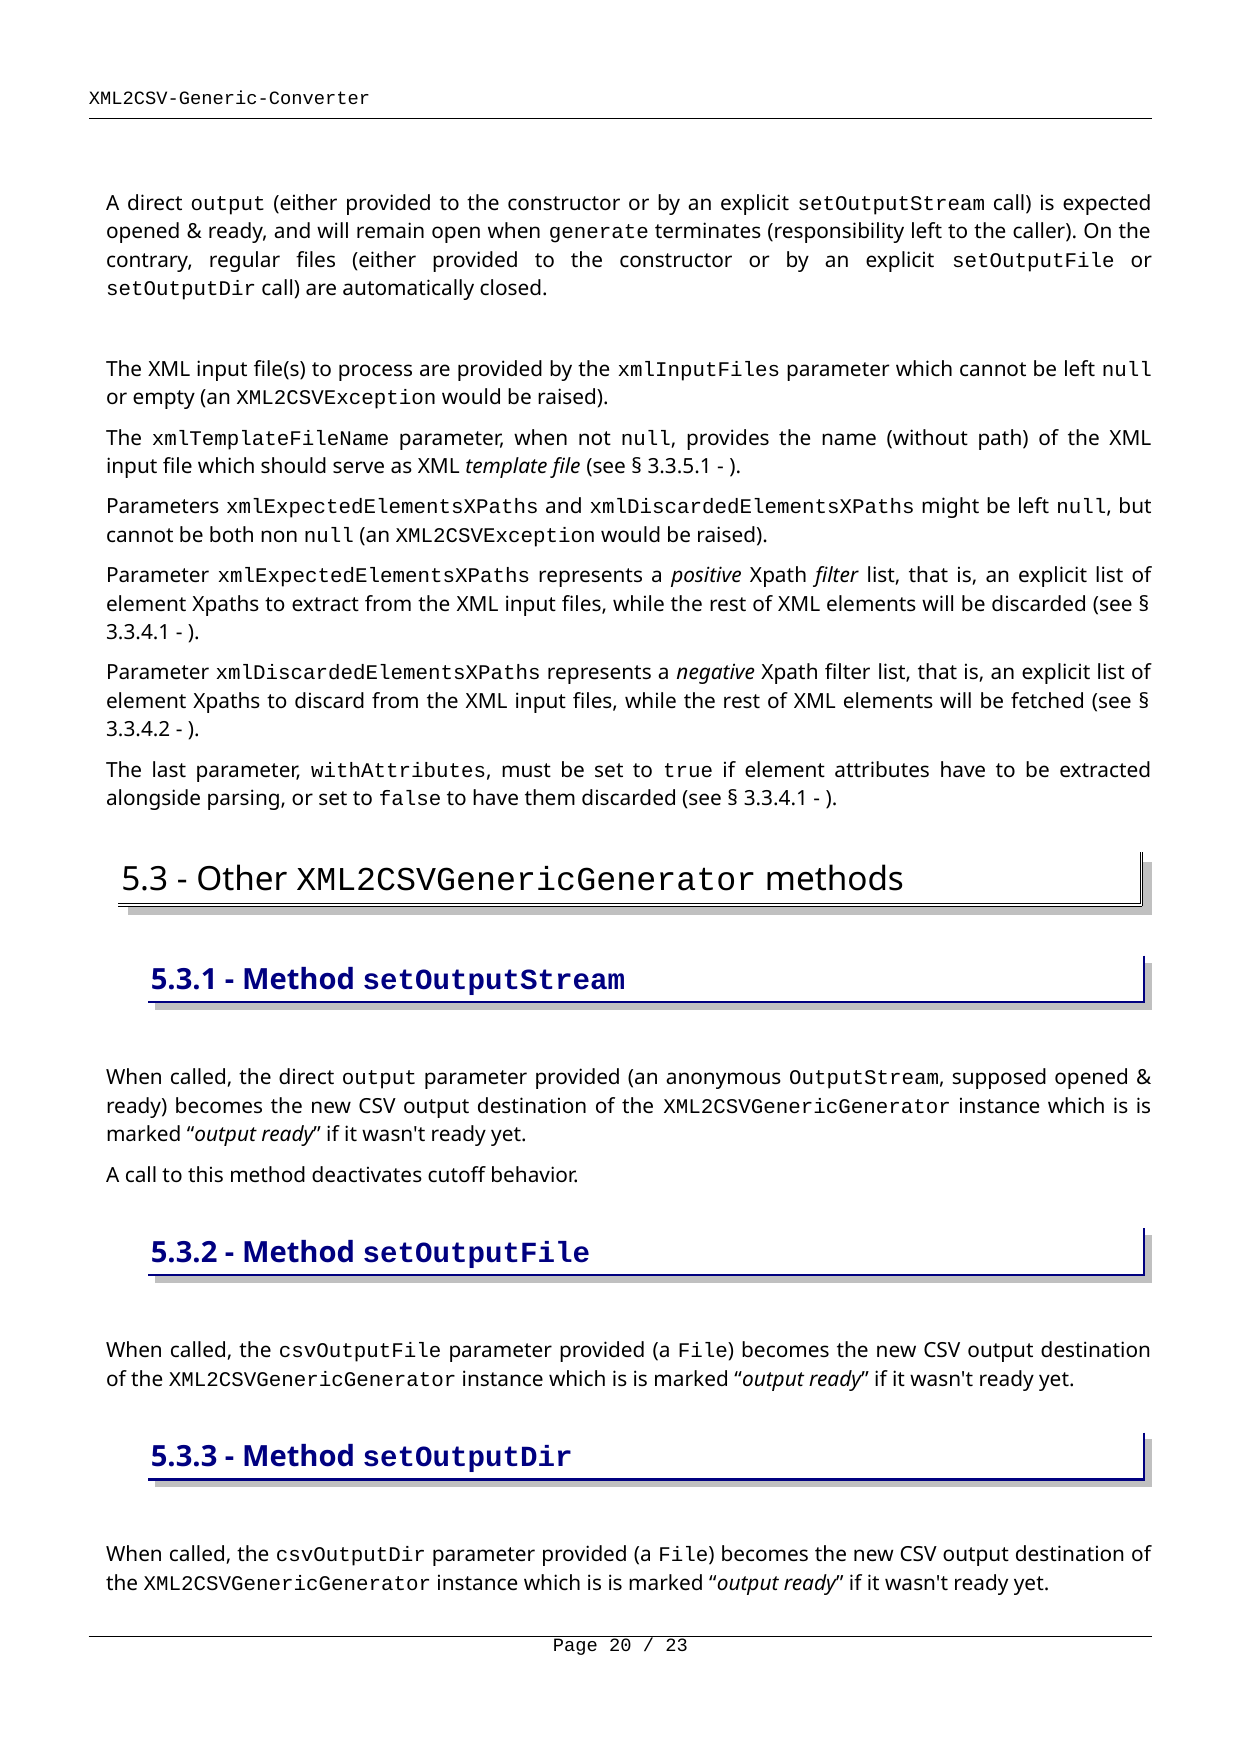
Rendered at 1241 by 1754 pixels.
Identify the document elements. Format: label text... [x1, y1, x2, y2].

text The XML input file(s) to process are provided by the xmlInputFiles parameter which cannot be left null or empty (an XML2CSVException would be raised). [106, 354, 1152, 411]
text The last parameter, withAttributes, must be set to true if element attributes have to be extracted alongside parsing, or set to false to have them discarded (see § 3.3.4.1 - ). [106, 755, 1152, 812]
text Parameter xmlExpectedElementsXPaths represents a positive Xpath filter list, that is, an explicit list of element Xpaths to extract from the XML input files, while the rest of XML elements will be discarded (see § 3.3.4.1 - ). [106, 560, 1152, 646]
text A direct output (either provided to the constructor or by an explicit setOutputStream call) is expected opened & ready, and will remain open when generate terminates (responsibility left to the caller). On the contrary, regular files (either provided to the constructor or by an explicit setOutputFile or setOutputDir call) are automatically closed. [106, 188, 1152, 302]
text The xmlTemplateFileName parameter, when not null, provides the name (without path) of the XML input file which should serve as XML template file (see § 3.3.5.1 - ). [106, 423, 1152, 480]
text Parameter xmlDiscardedElementsXPaths represents a negative Xpath filter list, that is, an explicit list of element Xpaths to discard from the XML input files, while the rest of XML elements will be fetched (see § 3.3.4.2 - ). [106, 657, 1152, 743]
subtitle Method setOutputDir [148, 1432, 1144, 1478]
subtitle Method setOutputStream [148, 956, 1143, 1001]
text When called, the csvOutputFile parameter provided (a File) becomes the new CSV output destination of the XML2CSVGenericGenerator instance which is is marked “output ready” if it wasn't ready yet. [106, 1335, 1152, 1392]
text When called, the csvOutputDir parameter provided (a File) becomes the new CSV output destination of the XML2CSVGenericGenerator instance which is is marked “output ready” if it wasn't ready yet. [106, 1539, 1152, 1596]
text Parameters xmlExpectedElementsXPaths and xmlDiscardedElementsXPaths might be left null, but cannot be both non null (an XML2CSVException would be raised). [106, 491, 1152, 548]
subtitle Other XML2CSVGenericGenerator methods [118, 852, 1140, 903]
text A call to this method deactivates cutoff behavior. [106, 1160, 1152, 1188]
text When called, the direct output parameter provided (an anonymous OutputStream, supposed opened & ready) becomes the new CSV output destination of the XML2CSVGenericGenerator instance which is is marked “output ready” if it wasn't ready yet. [106, 1062, 1152, 1148]
subtitle Method setOutputFile [148, 1228, 1143, 1274]
